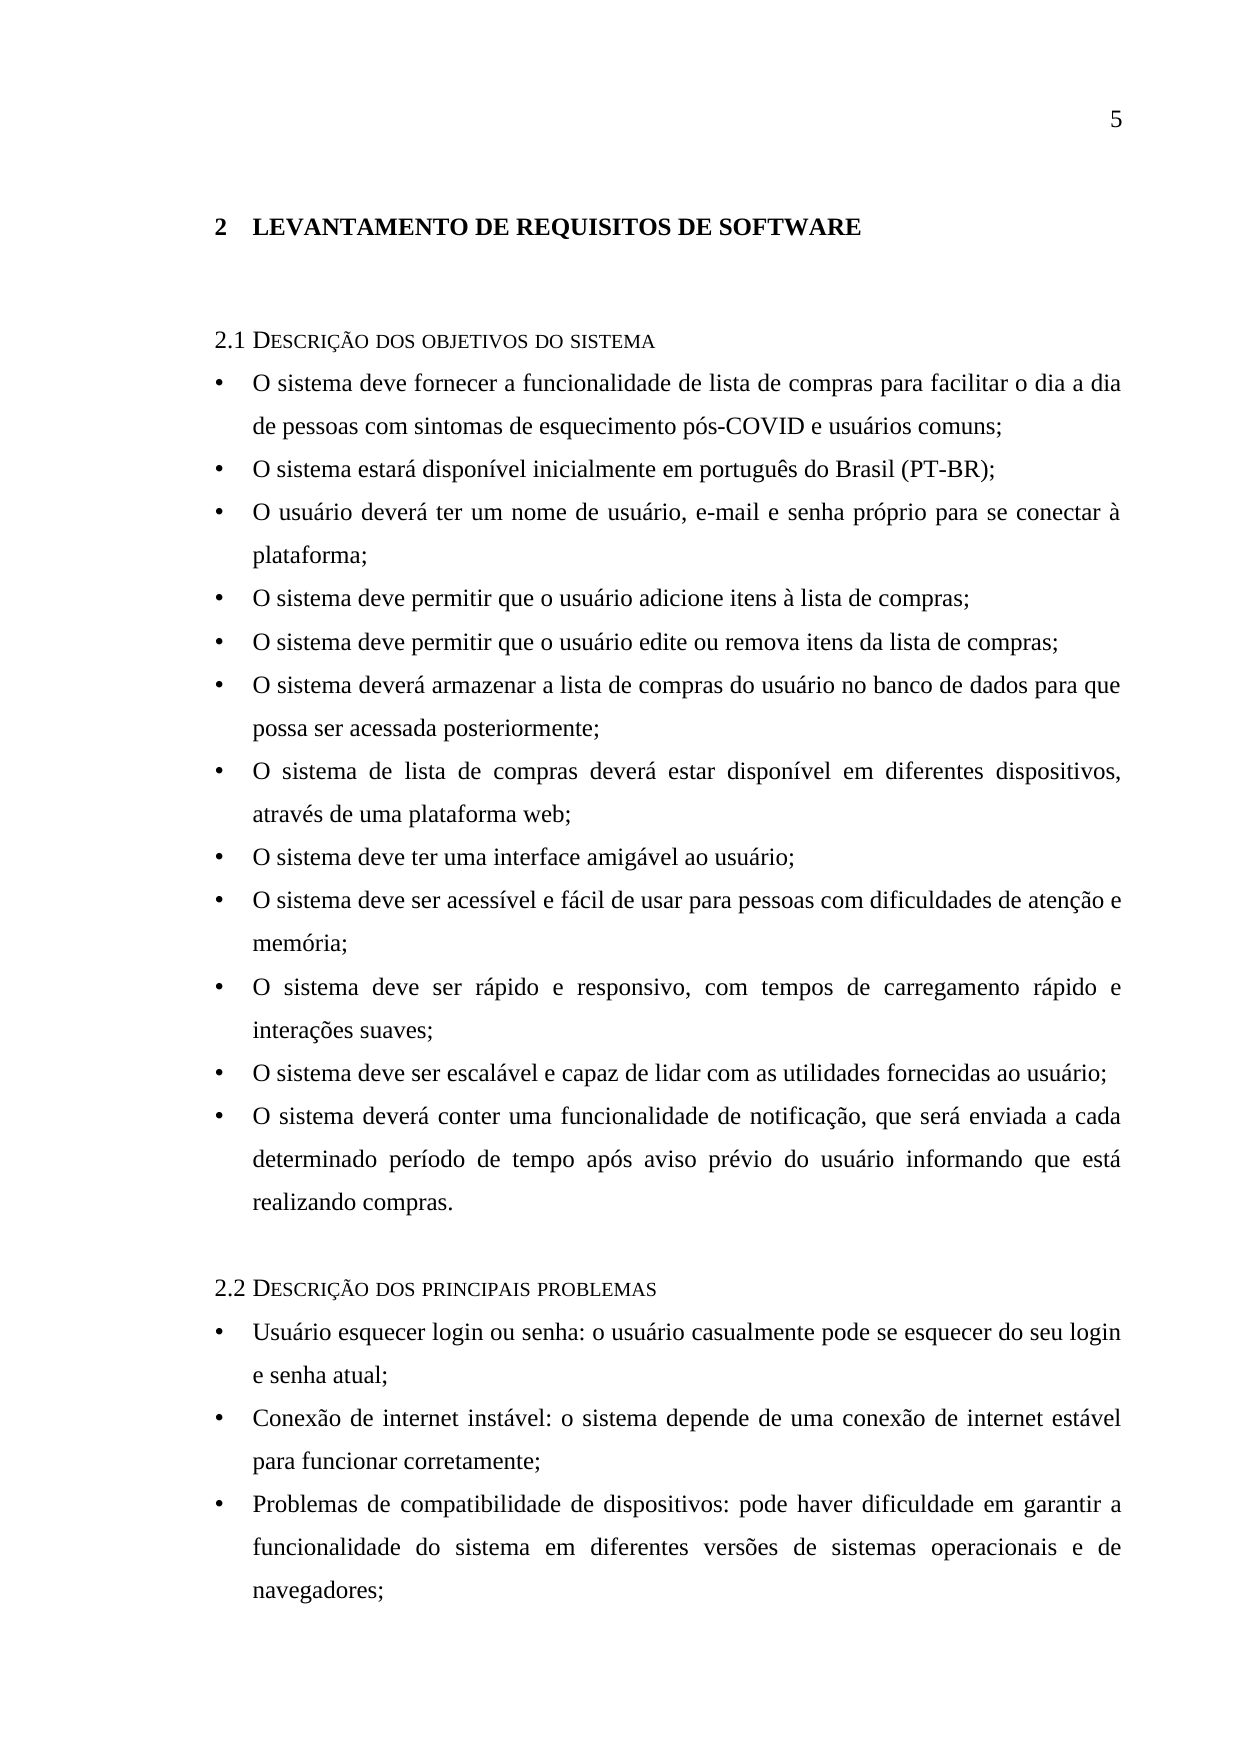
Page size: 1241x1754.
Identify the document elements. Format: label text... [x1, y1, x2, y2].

subtitle Descrição dos principais problemas [214, 1273, 1122, 1302]
list O sistema deve ser escalável e capaz de lidar com as utilidades fornecidas ao usuário; [215, 1058, 1122, 1087]
list O sistema estará disponível inicialmente em português do Brasil (PT-BR); [215, 454, 1122, 483]
list O sistema deve ser rápido e responsivo, com tempos de carregamento rápido e interações suaves; [215, 972, 1122, 1043]
list O sistema deve fornecer a funcionalidade de lista de compras para facilitar o dia a dia de pessoas com sintomas de esquecimento pós-COVID e usuários comuns; [215, 368, 1122, 440]
list Usuário esquecer login ou senha: o usuário casualmente pode se esquecer do seu login e senha atual; [215, 1317, 1122, 1388]
list O sistema deve ser acessível e fácil de usar para pessoas com dificuldades de atenção e memória; [215, 885, 1122, 957]
list O sistema deve permitir que o usuário edite ou remova itens da lista de compras; [215, 627, 1122, 655]
list O sistema deverá conter uma funcionalidade de notificação, que será enviada a cada determinado período de tempo após aviso prévio do usuário informando que está realizando compras. [215, 1101, 1122, 1216]
subtitle LEVANTAMENTO DE REQUISITOS DE SOFTWARE [214, 212, 1122, 240]
list Problemas de compatibilidade de dispositivos: pode haver dificuldade em garantir a funcionalidade do sistema em diferentes versões de sistemas operacionais e de navegadores; [215, 1489, 1122, 1604]
list O sistema de lista de compras deverá estar disponível em diferentes dispositivos, através de uma plataforma web; [215, 756, 1122, 828]
list O sistema deve permitir que o usuário adicione itens à lista de compras; [215, 583, 1122, 612]
list O sistema deve ter uma interface amigável ao usuário; [215, 842, 1122, 871]
list O usuário deverá ter um nome de usuário, e-mail e senha próprio para se conectar à plataforma; [215, 497, 1122, 569]
list Conexão de internet instável: o sistema depende de uma conexão de internet estável para funcionar corretamente; [215, 1403, 1122, 1475]
subtitle Descrição dos objetivos do sistema [214, 325, 1122, 353]
list O sistema deverá armazenar a lista de compras do usuário no banco de dados para que possa ser acessada posteriormente; [215, 670, 1122, 742]
